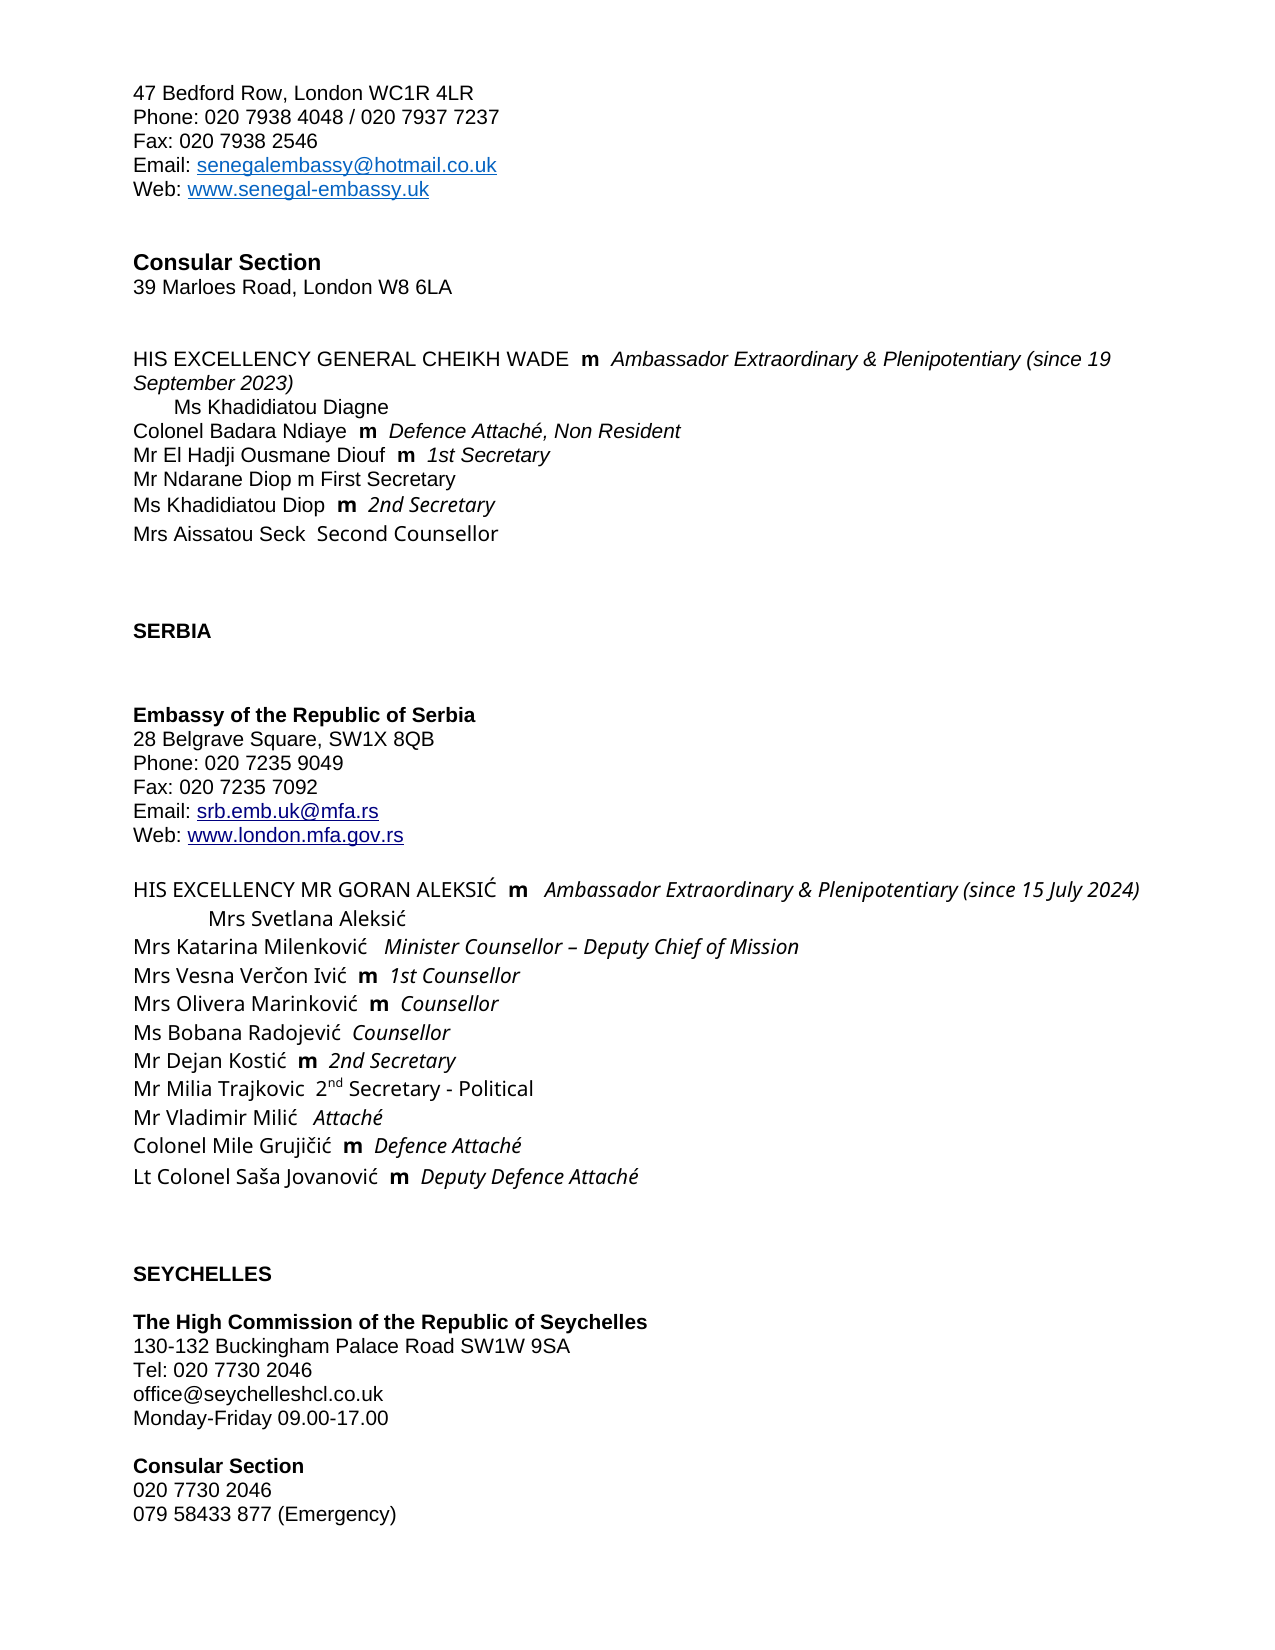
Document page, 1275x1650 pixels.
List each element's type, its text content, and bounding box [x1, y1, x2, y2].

text Tel: 020 7730 2046 [133, 1358, 1181, 1382]
text Consular Section [133, 249, 1181, 275]
text 130-132 Buckingham Palace Road SW1W 9SA [133, 1334, 1181, 1358]
text Embassy of the Republic of Serbia [133, 703, 1181, 727]
text Consular Section [133, 1454, 1181, 1478]
text office@seychelleshcl.co.uk [133, 1382, 1181, 1406]
text Mrs Olivera Marinković m Counsellor [133, 989, 1181, 1018]
text Mr El Hadji Ousmane Diouf m 1st Secretary [133, 443, 1181, 467]
text SEYCHELLES [133, 1262, 1181, 1286]
text Email: senegalembassy@hotmail.co.uk [133, 153, 1181, 177]
text Phone: 020 7938 4048 / 020 7937 7237 [133, 105, 1181, 129]
text HIS EXCELLENCY GENERAL CHEIKH WADE m Ambassador Extraordinary & Plenipotentiary (since 19 September 2023) [133, 347, 1181, 395]
text Mr Ndarane Diop m First Secretary [133, 467, 1181, 491]
text Mr Milia Trajkovic 2nd Secretary - Political [133, 1074, 1181, 1103]
text Mr Vladimir Milić Attaché [133, 1103, 1181, 1131]
text Mr Dejan Kostić m 2nd Secretary [133, 1046, 1181, 1074]
text 020 7730 2046 [133, 1478, 1181, 1502]
text Colonel Mile Grujičić m Defence Attaché [133, 1131, 1181, 1160]
text Mrs Katarina Milenković Minister Counsellor – Deputy Chief of Mission [133, 932, 1181, 961]
text Mrs Vesna Verčon Ivić m 1st Counsellor [133, 961, 1181, 989]
text Lt Colonel Saša Jovanović m Deputy Defence Attaché [133, 1160, 1181, 1190]
text Ms Khadidiatou Diagne [133, 395, 1181, 419]
text 28 Belgrave Square, SW1X 8QB [133, 727, 1181, 751]
text Colonel Badara Ndiaye m Defence Attaché, Non Resident [133, 419, 1181, 443]
text Ms Bobana Radojević Counsellor [133, 1018, 1181, 1046]
text The High Commission of the Republic of Seychelles [133, 1310, 1181, 1334]
text HIS EXCELLENCY MR GORAN ALEKSIĆ m Ambassador Extraordinary & Plenipotentiary (since 15 July 2024) [133, 876, 1181, 904]
text Ms Khadidiatou Diop m 2nd Secretary [133, 491, 1181, 519]
text Email: srb.emb.uk@mfa.rs [133, 799, 1181, 823]
text Monday-Friday 09.00-17.00 [133, 1406, 1181, 1430]
text 47 Bedford Row, London WC1R 4LR [133, 81, 1181, 105]
text 079 58433 877 (Emergency) [133, 1502, 1181, 1526]
text SERBIA [133, 619, 1181, 643]
text Web: www.london.mfa.gov.rs [133, 823, 1181, 847]
text Web: www.senegal-embassy.uk [133, 177, 1181, 201]
text Fax: 020 7938 2546 [133, 129, 1181, 153]
text Mrs Svetlana Aleksić [133, 904, 1181, 932]
text Mrs Aissatou Seck Second Counsellor [133, 519, 1181, 547]
text Fax: 020 7235 7092 [133, 775, 1181, 799]
text 39 Marloes Road, London W8 6LA [133, 275, 1181, 299]
text Phone: 020 7235 9049 [133, 751, 1181, 775]
